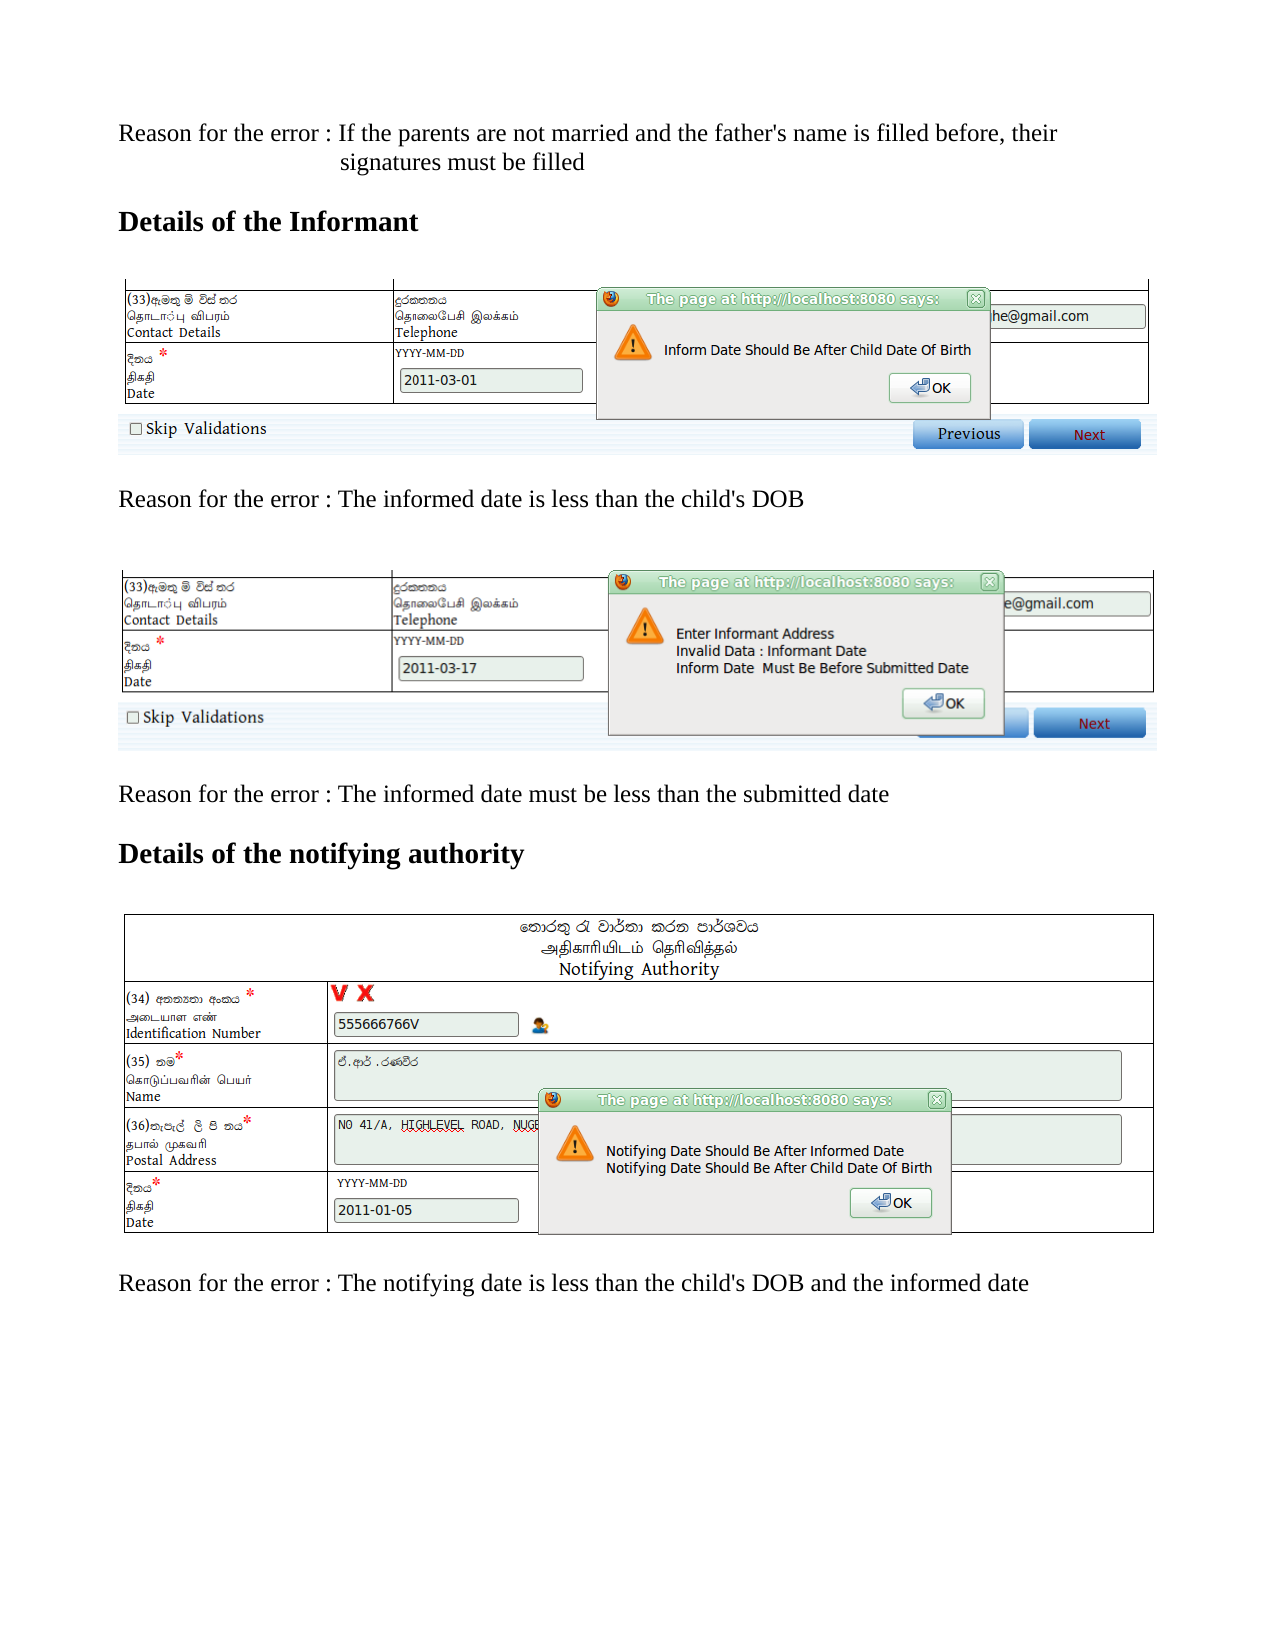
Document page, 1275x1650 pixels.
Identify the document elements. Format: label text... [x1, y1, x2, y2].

picture [118, 911, 1157, 1240]
text Reason for the error : The notifying date is less than the child's DOB and the informed date [118, 1268, 1157, 1297]
text Reason for the error : If the parents are not married and the father's name is filled before, their signatures must be filled [118, 118, 1157, 176]
text Details of the notifying authority [118, 836, 1157, 870]
text Details of the Informant [118, 204, 1157, 238]
picture [118, 279, 1157, 455]
text Reason for the error : The informed date must be less than the submitted date [118, 779, 1157, 808]
picture [118, 570, 1157, 751]
text Reason for the error : The informed date is less than the child's DOB [118, 484, 1157, 512]
